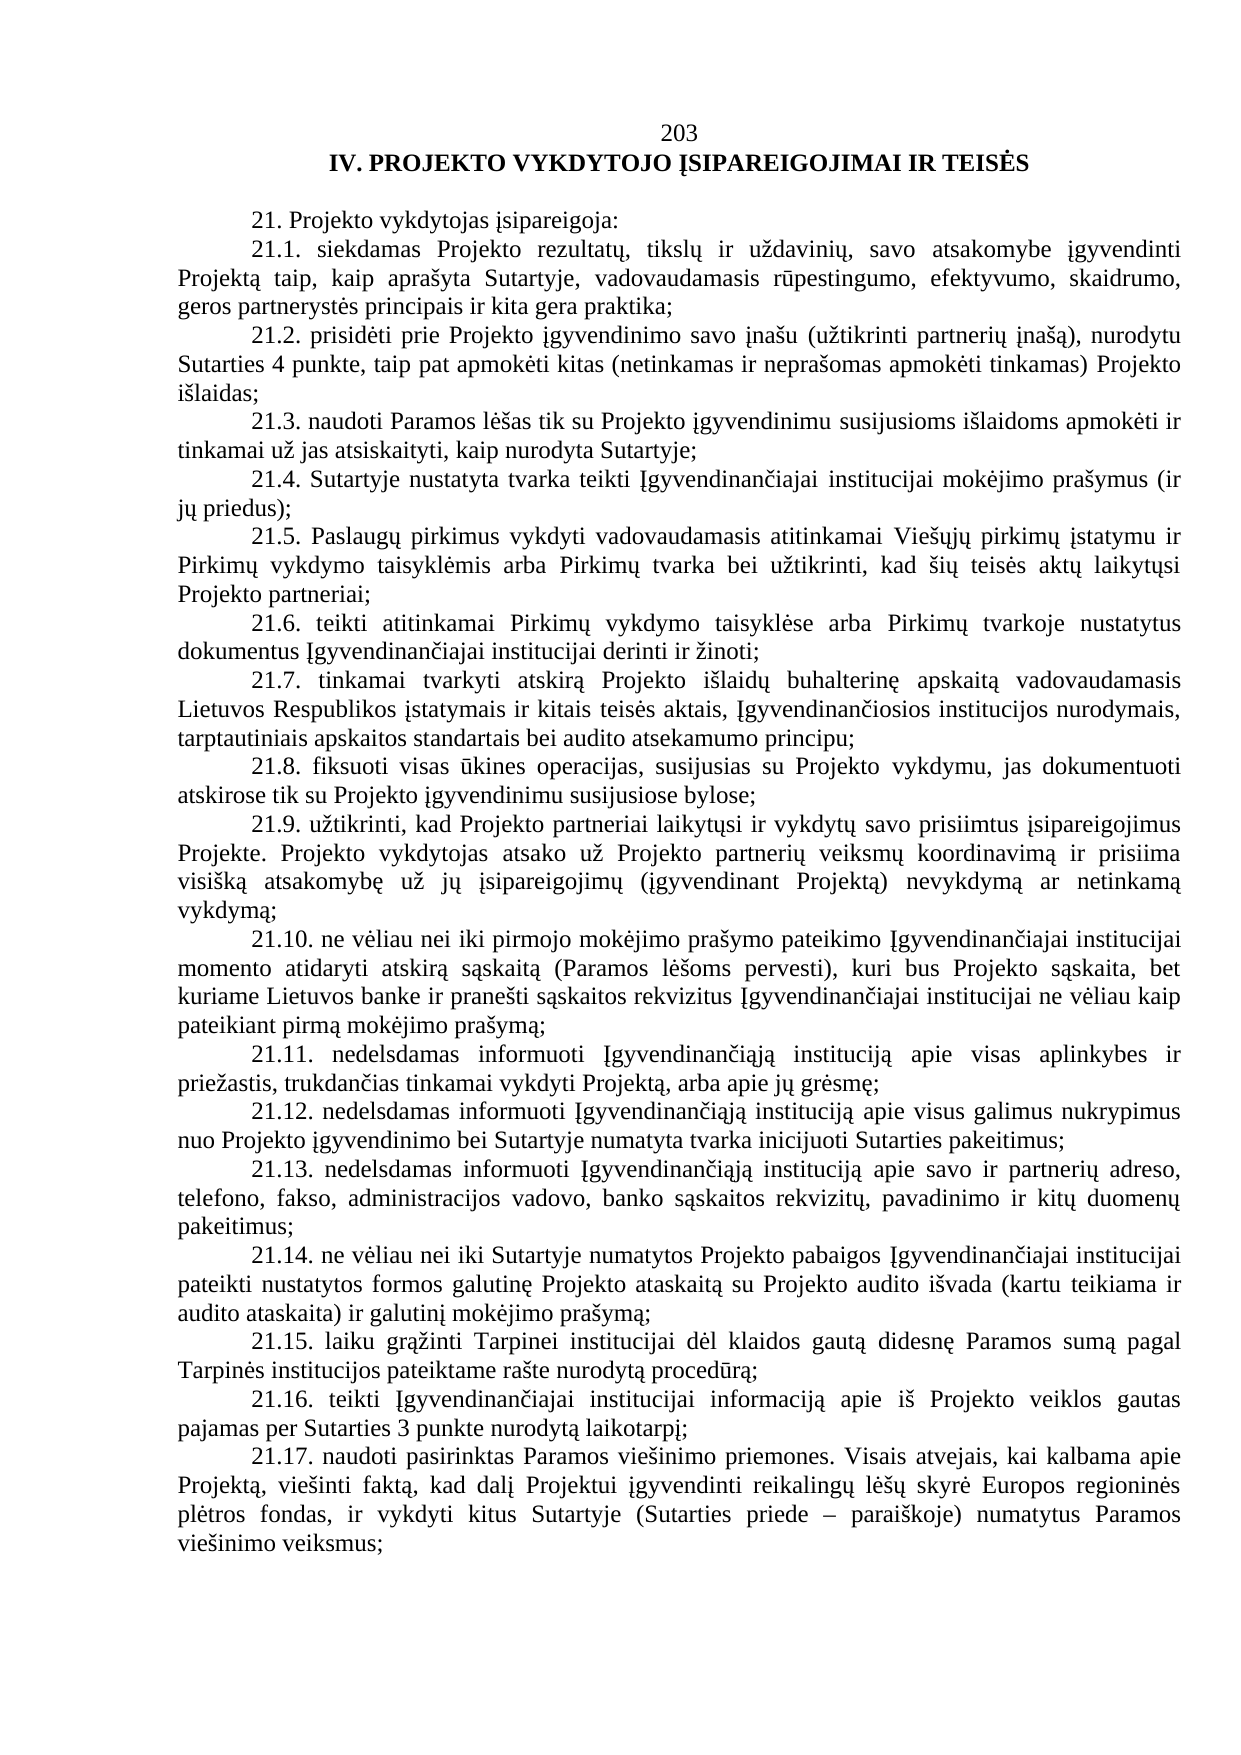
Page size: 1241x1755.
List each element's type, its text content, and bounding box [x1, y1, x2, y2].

text 21.7. tinkamai tvarkyti atskirą Projekto išlaidų buhalterinę apskaitą vadovaudamasis Lietuvos Respublikos įstatymais ir kitais teisės aktais, Įgyvendinančiosios institucijos nurodymais, tarptautiniais apskaitos standartais bei audito atsekamumo principu; [177, 665, 1181, 751]
text IV. PROJEKTO VYKDYTOJO ĮSIPAREIGOJIMAI IR TEISĖS [177, 148, 1181, 176]
text 21.11. nedelsdamas informuoti Įgyvendinančiąją instituciją apie visas aplinkybes ir priežastis, trukdančias tinkamai vykdyti Projektą, arba apie jų grėsmę; [177, 1039, 1181, 1096]
text 21.5. Paslaugų pirkimus vykdyti vadovaudamasis atitinkamai Viešųjų pirkimų įstatymu ir Pirkimų vykdymo taisyklėmis arba Pirkimų tvarka bei užtikrinti, kad šių teisės aktų laikytųsi Projekto partneriai; [177, 521, 1181, 608]
text 21.3. naudoti Paramos lėšas tik su Projekto įgyvendinimu susijusioms išlaidoms apmokėti ir tinkamai už jas atsiskaityti, kaip nurodyta Sutartyje; [177, 406, 1181, 464]
text 21.15. laiku grąžinti Tarpinei institucijai dėl klaidos gautą didesnę Paramos sumą pagal Tarpinės institucijos pateiktame rašte nurodytą procedūrą; [177, 1326, 1181, 1384]
text 21.12. nedelsdamas informuoti Įgyvendinančiąją instituciją apie visus galimus nukrypimus nuo Projekto įgyvendinimo bei Sutartyje numatyta tvarka inicijuoti Sutarties pakeitimus; [177, 1096, 1181, 1154]
text 21.9. užtikrinti, kad Projekto partneriai laikytųsi ir vykdytų savo prisiimtus įsipareigojimus Projekte. Projekto vykdytojas atsako už Projekto partnerių veiksmų koordinavimą ir prisiima visišką atsakomybę už jų įsipareigojimų (įgyvendinant Projektą) nevykdymą ar netinkamą vykdymą; [177, 809, 1181, 924]
text 21.1. siekdamas Projekto rezultatų, tikslų ir uždavinių, savo atsakomybe įgyvendinti Projektą taip, kaip aprašyta Sutartyje, vadovaudamasis rūpestingumo, efektyvumo, skaidrumo, geros partnerystės principais ir kita gera praktika; [177, 234, 1181, 320]
text 21.13. nedelsdamas informuoti Įgyvendinančiąją instituciją apie savo ir partnerių adreso, telefono, fakso, administracijos vadovo, banko sąskaitos rekvizitų, pavadinimo ir kitų duomenų pakeitimus; [177, 1154, 1181, 1240]
text 21.8. fiksuoti visas ūkines operacijas, susijusias su Projekto vykdymu, jas dokumentuoti atskirose tik su Projekto įgyvendinimu susijusiose bylose; [177, 751, 1181, 809]
text 21.2. prisidėti prie Projekto įgyvendinimo savo įnašu (užtikrinti partnerių įnašą), nurodytu Sutarties 4 punkte, taip pat apmokėti kitas (netinkamas ir neprašomas apmokėti tinkamas) Projekto išlaidas; [177, 320, 1181, 406]
text 21.14. ne vėliau nei iki Sutartyje numatytos Projekto pabaigos Įgyvendinančiajai institucijai pateikti nustatytos formos galutinę Projekto ataskaitą su Projekto audito išvada (kartu teikiama ir audito ataskaita) ir galutinį mokėjimo prašymą; [177, 1240, 1181, 1326]
text 21.4. Sutartyje nustatyta tvarka teikti Įgyvendinančiajai institucijai mokėjimo prašymus (ir jų priedus); [177, 464, 1181, 521]
text 21.17. naudoti pasirinktas Paramos viešinimo priemones. Visais atvejais, kai kalbama apie Projektą, viešinti faktą, kad dalį Projektui įgyvendinti reikalingų lėšų skyrė Europos regioninės plėtros fondas, ir vykdyti kitus Sutartyje (Sutarties priede – paraiškoje) numatytus Paramos viešinimo veiksmus; [177, 1441, 1181, 1556]
text 21.10. ne vėliau nei iki pirmojo mokėjimo prašymo pateikimo Įgyvendinančiajai institucijai momento atidaryti atskirą sąskaitą (Paramos lėšoms pervesti), kuri bus Projekto sąskaita, bet kuriame Lietuvos banke ir pranešti sąskaitos rekvizitus Įgyvendinančiajai institucijai ne vėliau kaip pateikiant pirmą mokėjimo prašymą; [177, 924, 1181, 1039]
text 21.6. teikti atitinkamai Pirkimų vykdymo taisyklėse arba Pirkimų tvarkoje nustatytus dokumentus Įgyvendinančiajai institucijai derinti ir žinoti; [177, 608, 1181, 665]
text 21.16. teikti Įgyvendinančiajai institucijai informaciją apie iš Projekto veiklos gautas pajamas per Sutarties 3 punkte nurodytą laikotarpį; [177, 1384, 1181, 1441]
text 21. Projekto vykdytojas įsipareigoja: [177, 205, 1181, 234]
